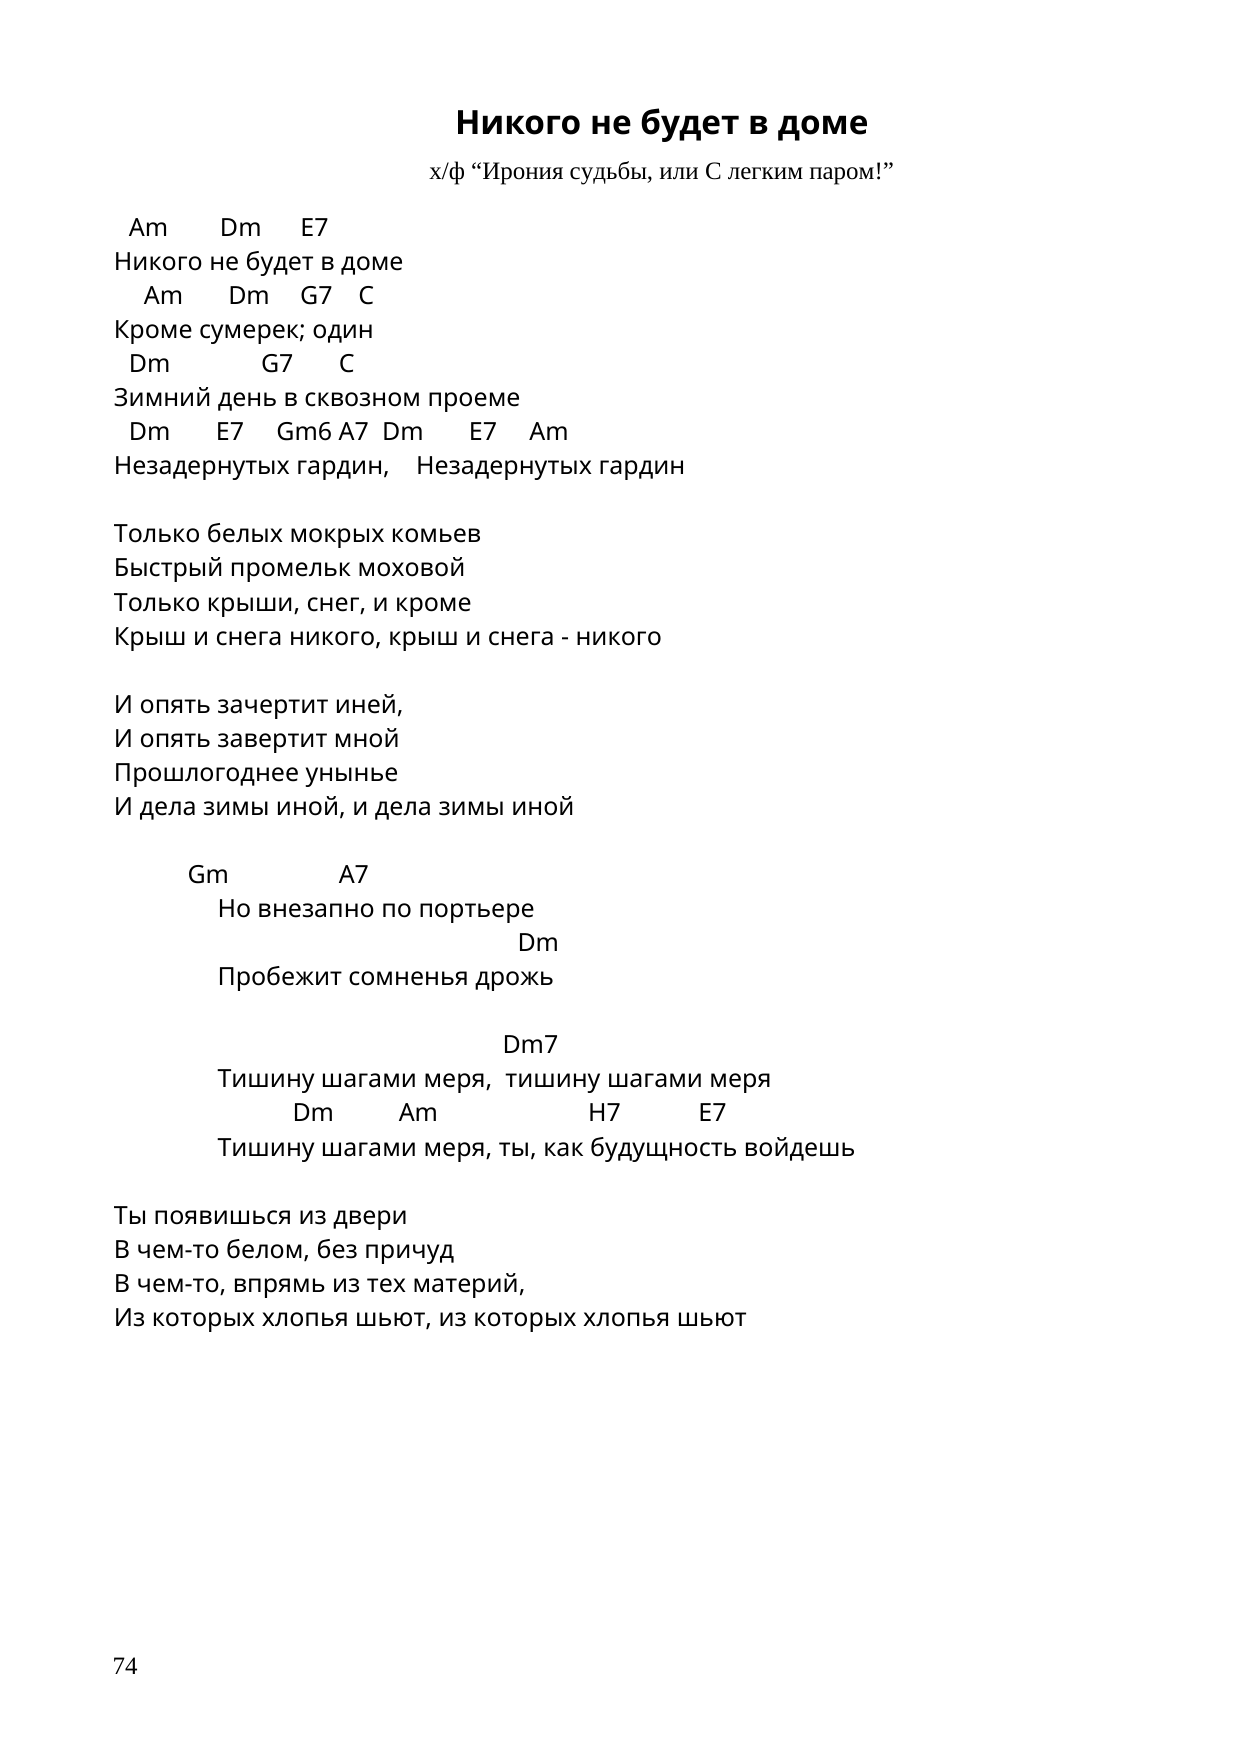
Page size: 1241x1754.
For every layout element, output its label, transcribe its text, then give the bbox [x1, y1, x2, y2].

text Крыш и снега никого, крыш и снега - никого [112, 618, 1211, 652]
text И дела зимы иной, и дела зимы иной [112, 788, 1211, 823]
text Тишину шагами меря, ты, как будущность войдешь [187, 1129, 1211, 1163]
text Кроме сумерек; один [112, 312, 1211, 346]
text Gm A7 [187, 857, 1211, 891]
text х/ф “Ирония судьбы, или С легким паром!” [112, 157, 1211, 184]
text Dm G7 C [112, 346, 1211, 380]
text Am Dm G7 C [112, 278, 1211, 312]
text В чем-то, впрямь из тех материй, [112, 1265, 1211, 1299]
text Am Dm E7 [112, 209, 1211, 243]
text Зимний день в сквозном проеме [112, 380, 1211, 414]
text Dm7 [187, 1027, 1211, 1061]
text Но внезапно по портьере [187, 891, 1211, 925]
subtitle Никого не будет в доме [112, 99, 1211, 144]
text Тишину шагами меря, тишину шагами меря [187, 1061, 1211, 1095]
text Dm [187, 925, 1211, 959]
text И опять зачертит иней, [112, 686, 1211, 720]
text Только крыши, снег, и кроме [112, 584, 1211, 618]
text Прошлогоднее унынье [112, 754, 1211, 788]
text В чем-то белом, без причуд [112, 1231, 1211, 1265]
text И опять завертит мной [112, 720, 1211, 754]
text Быстрый промельк моховой [112, 550, 1211, 584]
text Из которых хлопья шьют, из которых хлопья шьют [112, 1299, 1211, 1333]
text Только белых мокрых комьев [112, 516, 1211, 550]
text Ты появишься из двери [112, 1197, 1211, 1231]
text Dm E7 Gm6 A7 Dm E7 Am [112, 414, 1211, 448]
text Незадернутых гардин, Незадернутых гардин [112, 448, 1211, 482]
text Пробежит сомненья дрожь [187, 959, 1211, 993]
text Никого не будет в доме [112, 243, 1211, 278]
text Dm Am H7 E7 [187, 1095, 1211, 1129]
